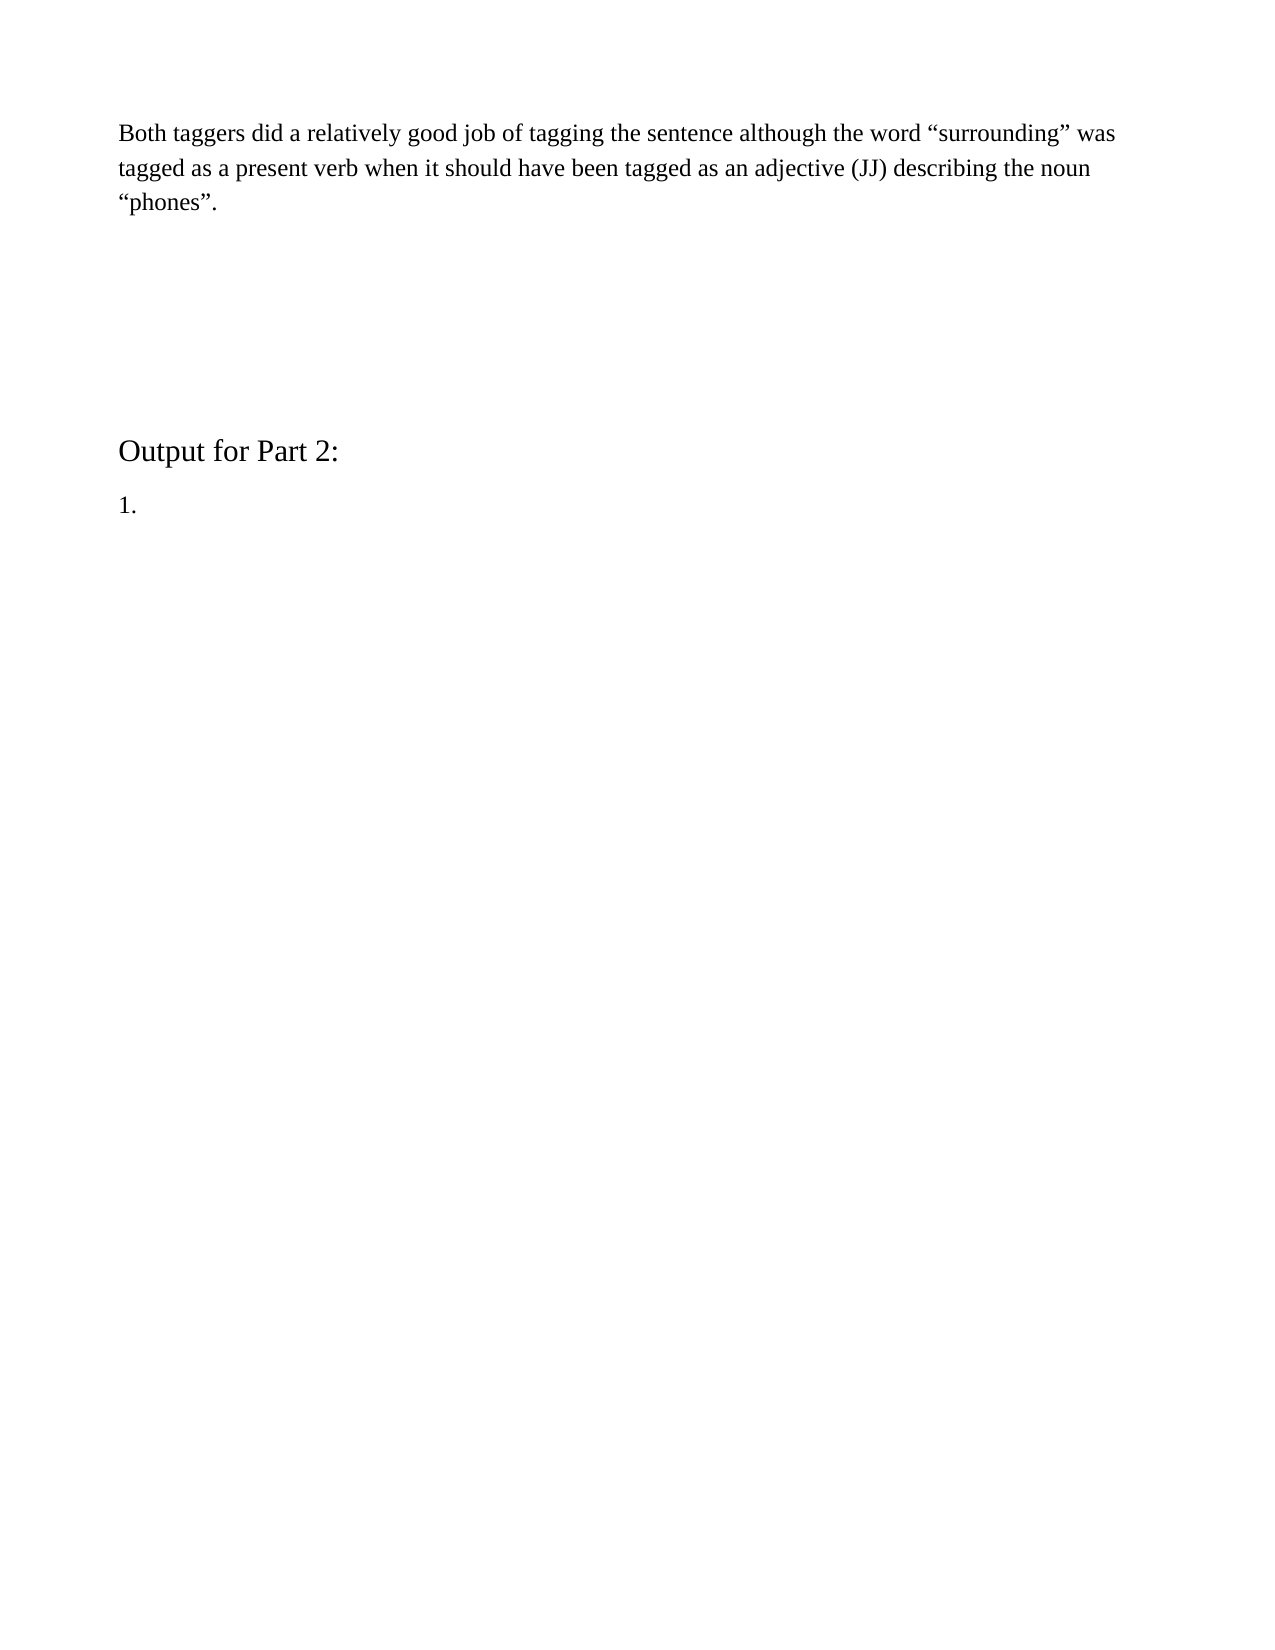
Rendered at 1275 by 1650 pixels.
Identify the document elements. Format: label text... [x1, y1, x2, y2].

text 1. [118, 490, 1157, 519]
text Output for Part 2: [118, 432, 1157, 468]
text Both taggers did a relatively good job of tagging the sentence although the word “surrounding” was tagged as a present verb when it should have been tagged as an adjective (JJ) describing the noun “phones”. [118, 118, 1157, 216]
